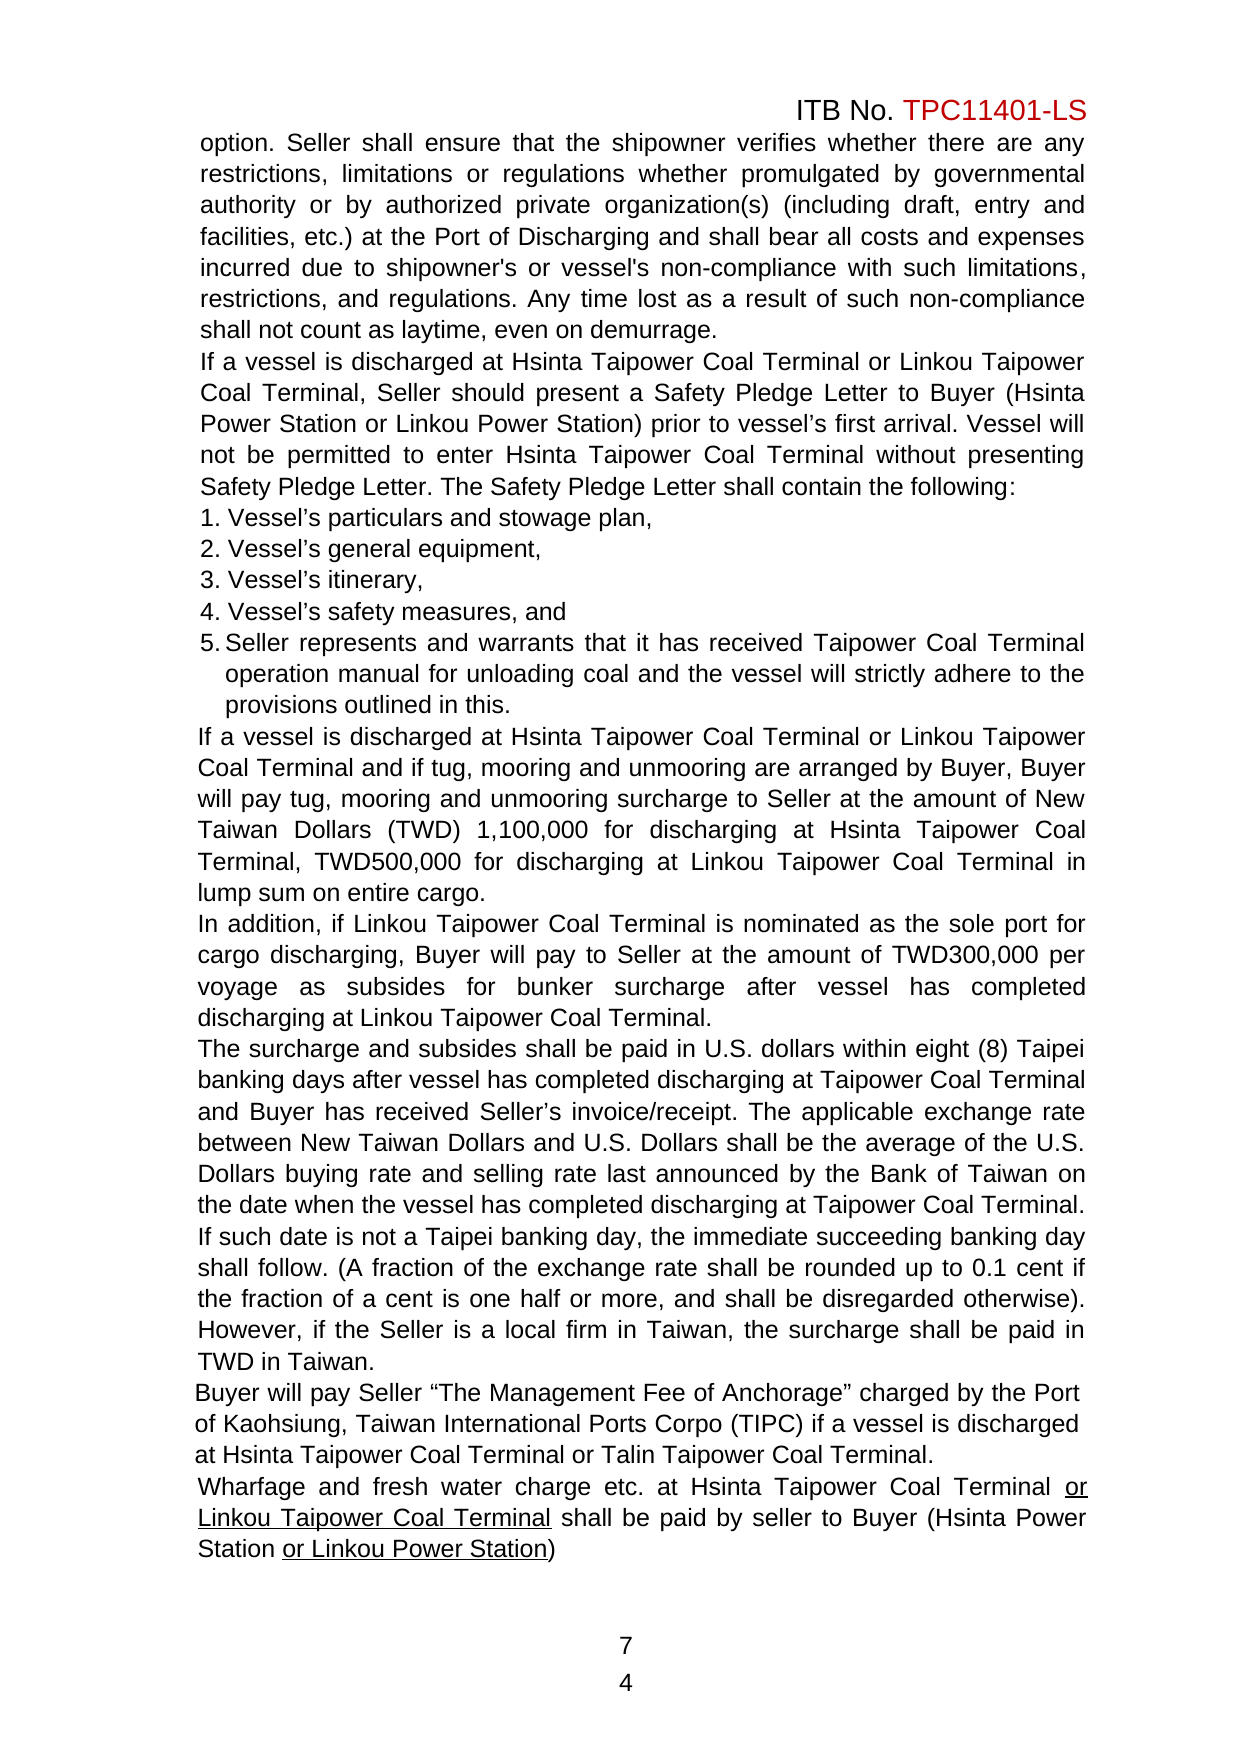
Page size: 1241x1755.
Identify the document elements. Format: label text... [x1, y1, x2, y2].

text 3. Vessel’s itinerary, [200, 564, 1086, 595]
text option. Seller shall ensure that the shipowner verifies whether there are any restrictions, limitations or regulations whether promulgated by governmental authority or by authorized private organization(s) (including draft, entry and facilities, etc.) at the Port of Discharging and shall bear all costs and expenses incurred due to shipowner's or vessel's non-compliance with such limitations, restrictions, and regulations. Any time lost as a result of such non-compliance shall not count as laytime, even on demurrage. [200, 126, 1086, 345]
text If a vessel is discharged at Hsinta Taipower Coal Terminal or Linkou Taipower Coal Terminal, Seller should present a Safety Pledge Letter to Buyer (Hsinta Power Station or Linkou Power Station) prior to vessel’s first arrival. Vessel will not be permitted to enter Hsinta Taipower Coal Terminal without presenting Safety Pledge Letter. The Safety Pledge Letter shall contain the following: [200, 345, 1086, 501]
text 4. Vessel’s safety measures, and [200, 595, 1086, 626]
text 1. Vessel’s particulars and stowage plan, [200, 501, 1086, 532]
text The surcharge and subsides shall be paid in U.S. dollars within eight (8) Taipei banking days after vessel has completed discharging at Taipower Coal Terminal and Buyer has received Seller’s invoice/receipt. The applicable exchange rate between New Taiwan Dollars and U.S. Dollars shall be the average of the U.S. Dollars buying rate and selling rate last announced by the Bank of Taiwan on the date when the vessel has completed discharging at Taipower Coal Terminal. If such date is not a Taipei banking day, the immediate succeeding banking day shall follow. (A fraction of the exchange rate shall be rounded up to 0.1 cent if the fraction of a cent is one half or more, and shall be disregarded otherwise). However, if the Seller is a local firm in Taiwan, the surcharge shall be paid in TWD in Taiwan. [197, 1032, 1087, 1376]
text 5. Seller represents and warrants that it has received Taipower Coal Terminal operation manual for unloading coal and the vessel will strictly adhere to the provisions outlined in this. [200, 626, 1086, 720]
text Wharfage and fresh water charge etc. at Hsinta Taipower Coal Terminal or Linkou Taipower Coal Terminal shall be paid by seller to Buyer (Hsinta Power Station or Linkou Power Station) [197, 1470, 1087, 1564]
text 2. Vessel’s general equipment, [200, 532, 1086, 564]
text In addition, if Linkou Taipower Coal Terminal is nominated as the sole port for cargo discharging, Buyer will pay to Seller at the amount of TWD300,000 per voyage as subsides for bunker surcharge after vessel has completed discharging at Linkou Taipower Coal Terminal. [197, 907, 1087, 1032]
text If a vessel is discharged at Hsinta Taipower Coal Terminal or Linkou Taipower Coal Terminal and if tug, mooring and unmooring are arranged by Buyer, Buyer will pay tug, mooring and unmooring surcharge to Seller at the amount of New Taiwan Dollars (TWD) 1,100,000 for discharging at Hsinta Taipower Coal Terminal, TWD500,000 for discharging at Linkou Taipower Coal Terminal in lump sum on entire cargo. [197, 720, 1087, 907]
text Buyer will pay Seller “The Management Fee of Anchorage” charged by the Port of Kaohsiung, Taiwan International Ports Corpo (TIPC) if a vessel is discharged at Hsinta Taipower Coal Terminal or Talin Taipower Coal Terminal. [194, 1376, 1081, 1470]
